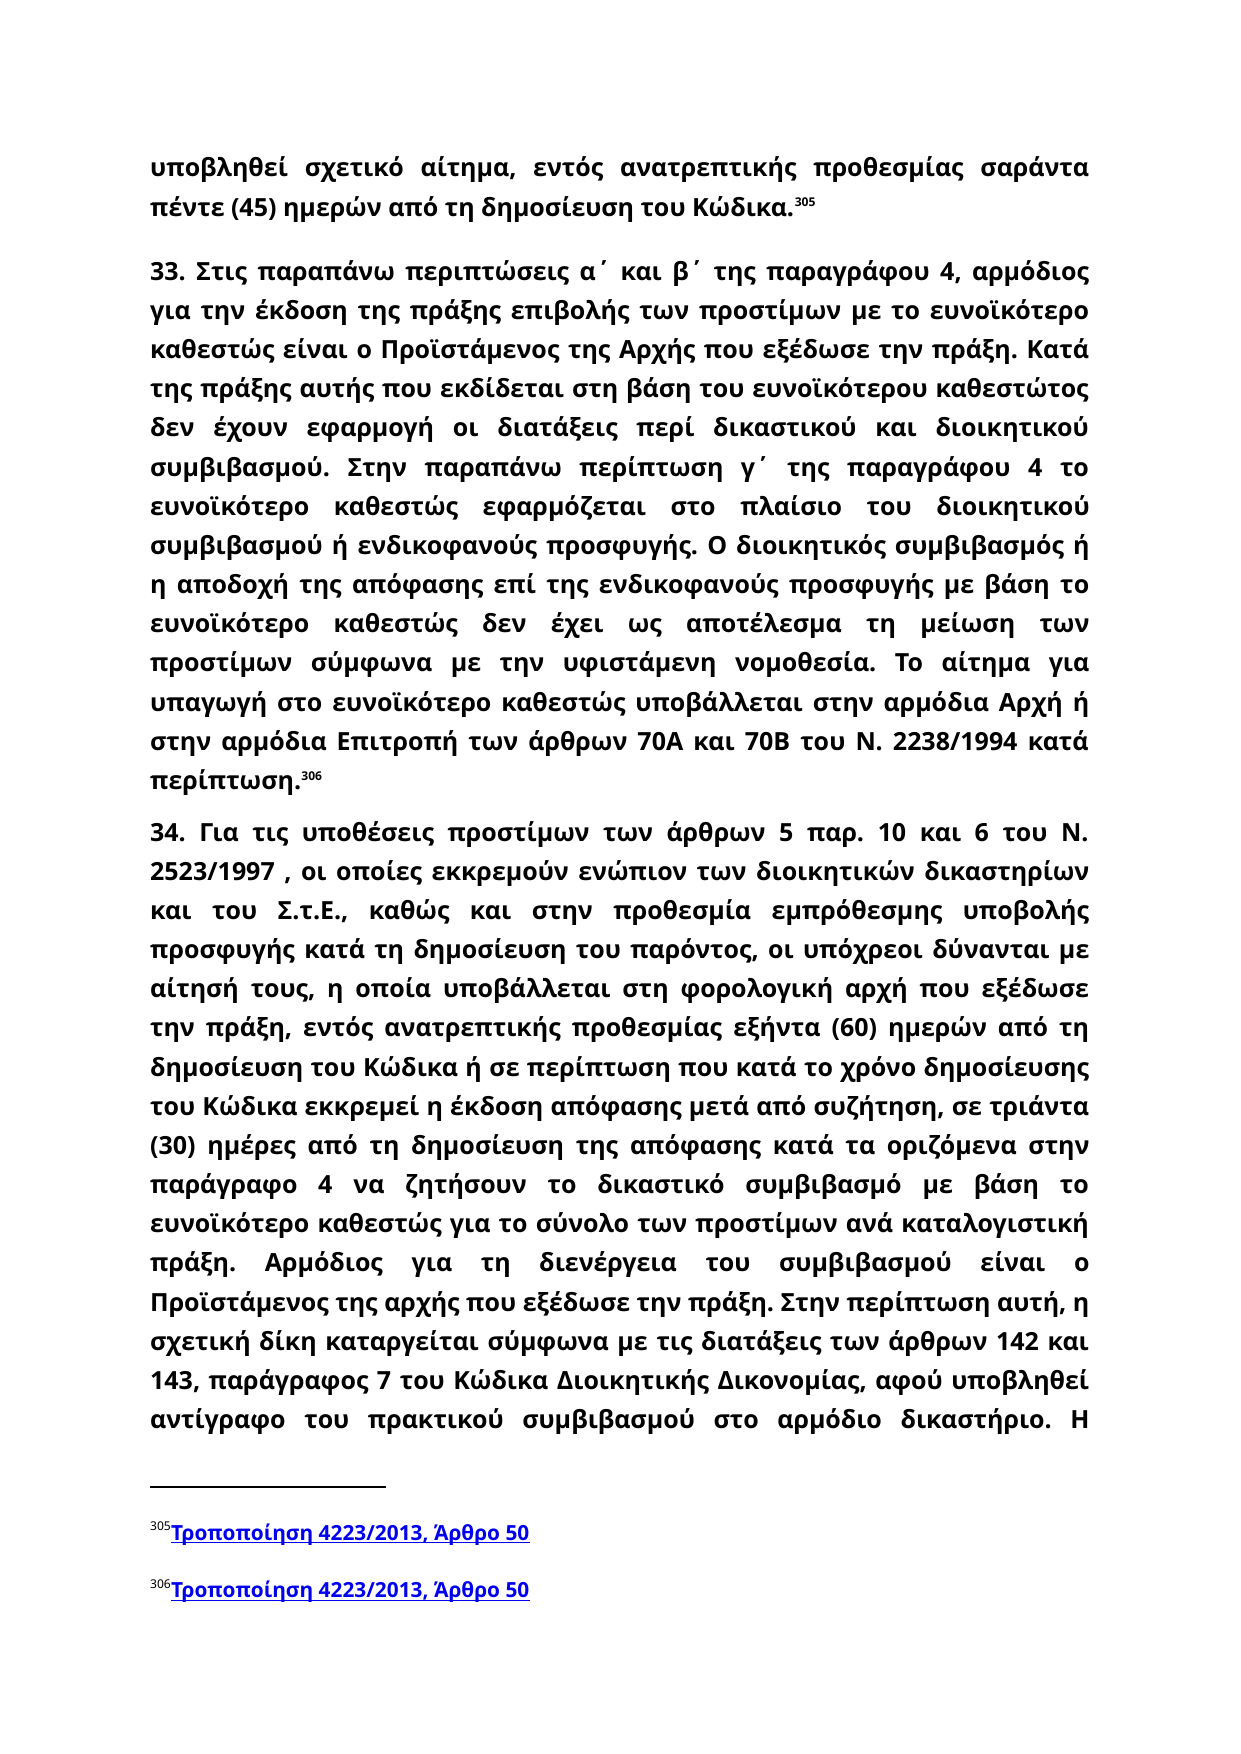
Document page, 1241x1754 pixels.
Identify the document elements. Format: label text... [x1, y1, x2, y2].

text 34. Για τις υποθέσεις προστίμων των άρθρων 5 παρ. 10 και 6 του Ν. 2523/1997 , οι οποίες εκκρεμούν ενώπιον των διοικητικών δικαστηρίων και του Σ.τ.Ε., καθώς και στην προθεσμία εμπρόθεσμης υποβολής προσφυγής κατά τη δημοσίευση του παρόντος, οι υπόχρεοι δύνανται με αίτησή τους, η οποία υποβάλλεται στη φορολογική αρχή που εξέδωσε την πράξη, εντός ανατρεπτικής προθεσμίας εξήντα (60) ημερών από τη δημοσίευση του Κώδικα ή σε περίπτωση που κατά το χρόνο δημοσίευσης του Κώδικα εκκρεμεί η έκδοση απόφασης μετά από συζήτηση, σε τριάντα (30) ημέρες από τη δημοσίευση της απόφασης κατά τα οριζόμενα στην παράγραφο 4 να ζητήσουν το δικαστικό συμβιβασμό με βάση το ευνοϊκότερο καθεστώς για το σύνολο των προστίμων ανά καταλογιστική πράξη. Αρμόδιος για τη διενέργεια του συμβιβασμού είναι ο Προϊστάμενος της αρχής που εξέδωσε την πράξη. Στην περίπτωση αυτή, η σχετική δίκη καταργείται σύμφωνα με τις διατάξεις των άρθρων 142 και 143, παράγραφος 7 του Κώδικα Διοικητικής Δικονομίας, αφού υποβληθεί αντίγραφο του πρακτικού συμβιβασμού στο αρμόδιο δικαστήριο. Η [150, 814, 1090, 1436]
text 33. Στις παραπάνω περιπτώσεις α΄ και β΄ της παραγράφου 4, αρμόδιος για την έκδοση της πράξης επιβολής των προστίμων με το ευνοϊκότερο καθεστώς είναι ο Προϊστάμενος της Αρχής που εξέδωσε την πράξη. Κατά της πράξης αυτής που εκδίδεται στη βάση του ευνοϊκότερου καθεστώτος δεν έχουν εφαρμογή οι διατάξεις περί δικαστικού και διοικητικού συμβιβασμού. Στην παραπάνω περίπτωση γ΄ της παραγράφου 4 το ευνοϊκότερο καθεστώς εφαρμόζεται στο πλαίσιο του διοικητικού συμβιβασμού ή ενδικοφανούς προσφυγής. Ο διοικητικός συμβιβασμός ή η αποδοχή της απόφασης επί της ενδικοφανούς προσφυγής με βάση το ευνοϊκότερο καθεστώς δεν έχει ως αποτέλεσμα τη μείωση των προστίμων σύμφωνα με την υφιστάμενη νομοθεσία. Το αίτημα για υπαγωγή στο ευνοϊκότερο καθεστώς υποβάλλεται στην αρμόδια Αρχή ή στην αρμόδια Επιτροπή των άρθρων 70Α και 70Β του Ν. 2238/1994 κατά περίπτωση. [150, 253, 1090, 797]
text Τροποποίηση 4223/2013, Άρθρο 50 [150, 1518, 1090, 1546]
text υποβληθεί σχετικό αίτημα, εντός ανατρεπτικής προθεσμίας σαράντα πέντε (45) ημερών από τη δημοσίευση του Κώδικα. [150, 150, 1090, 223]
text Τροποποίηση 4223/2013, Άρθρο 50 [150, 1576, 1090, 1604]
